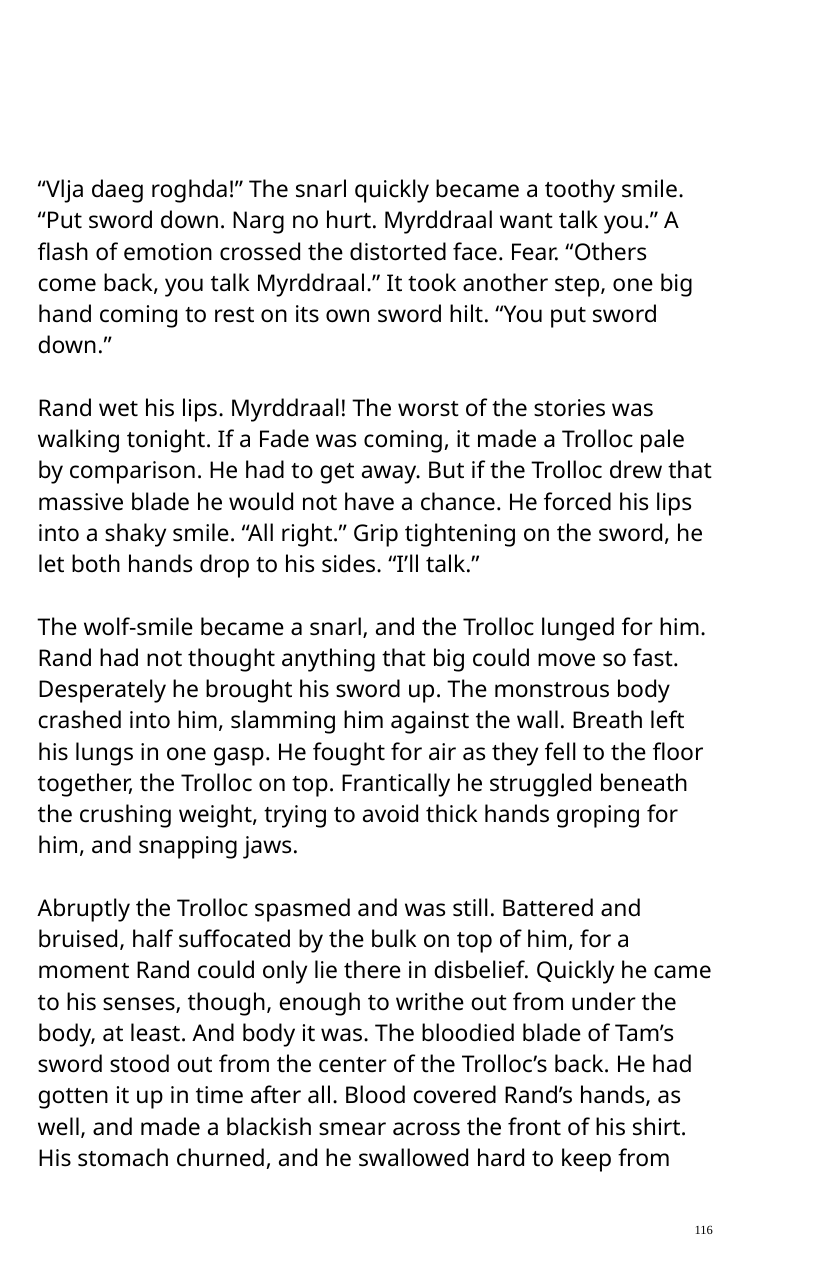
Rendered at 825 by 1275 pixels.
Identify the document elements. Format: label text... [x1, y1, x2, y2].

text “Vlja daeg roghda!” The snarl quickly became a toothy smile. “Put sword down. Narg no hurt. Myrddraal want talk you.” A flash of emotion crossed the distorted face. Fear. “Others come back, you talk Myrddraal.” It took another step, one big hand coming to rest on its own sword hilt. “You put sword down.” [37, 173, 712, 361]
text Abruptly the Trolloc spasmed and was still. Battered and bruised, half suffocated by the bulk on top of him, for a moment Rand could only lie there in disbelief. Quickly he came to his senses, though, enough to writhe out from under the body, at least. And body it was. The bloodied blade of Tam’s sword stood out from the center of the Trolloc’s back. He had gotten it up in time after all. Blood covered Rand’s hands, as well, and made a blackish smear across the front of his shirt. His stomach churned, and he swallowed hard to keep from [37, 892, 712, 1173]
text The wolf-smile became a snarl, and the Trolloc lunged for him. Rand had not thought anything that big could move so fast. Desperately he brought his sword up. The monstrous body crashed into him, slamming him against the wall. Breath left his lungs in one gasp. He fought for air as they fell to the floor together, the Trolloc on top. Frantically he struggled beneath the crushing weight, trying to avoid thick hands groping for him, and snapping jaws. [37, 611, 712, 861]
text Rand wet his lips. Myrddraal! The worst of the stories was walking tonight. If a Fade was coming, it made a Trolloc pale by comparison. He had to get away. But if the Trolloc drew that massive blade he would not have a chance. He forced his lips into a shaky smile. “All right.” Grip tightening on the sword, he let both hands drop to his sides. “I’ll talk.” [37, 392, 712, 579]
